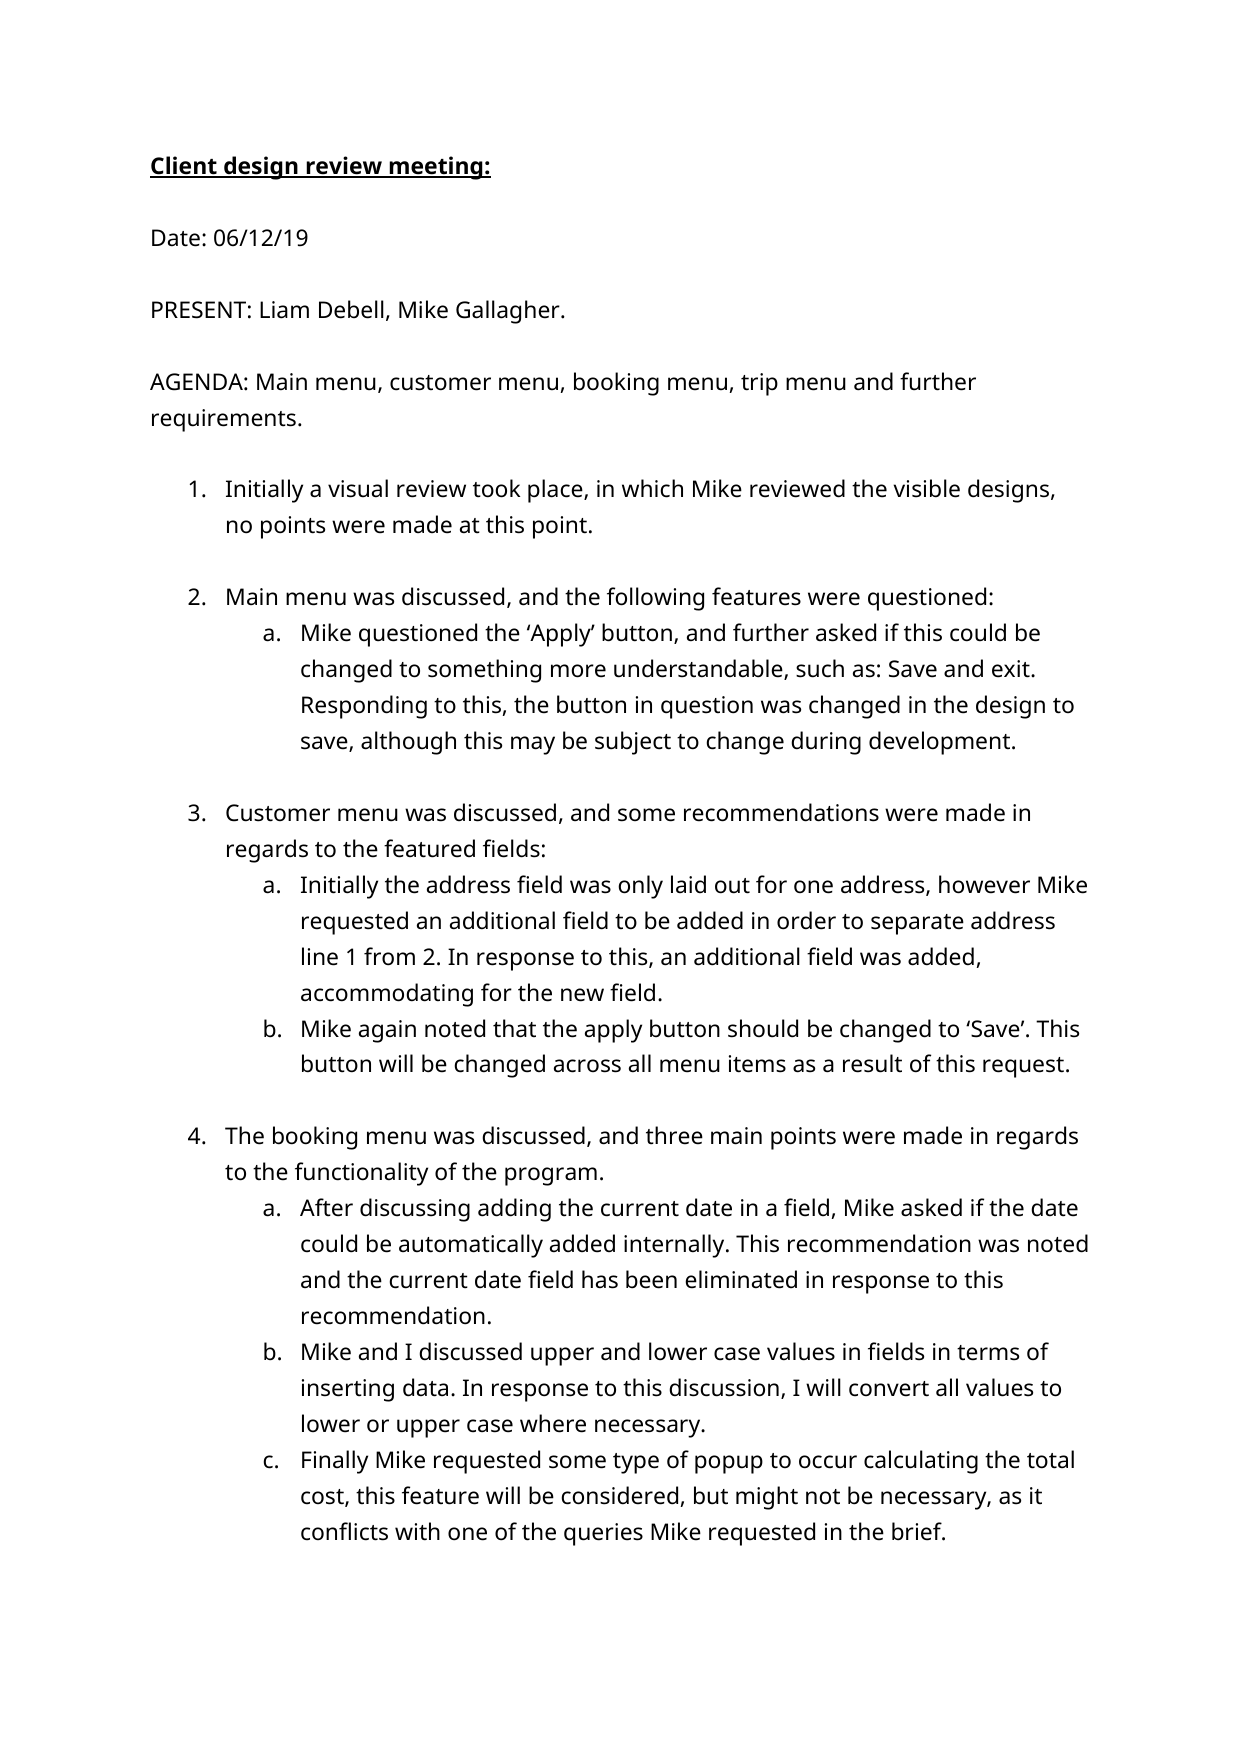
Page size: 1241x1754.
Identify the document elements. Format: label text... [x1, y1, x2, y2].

list Main menu was discussed, and the following features were questioned: [187, 581, 1090, 612]
list After discussing adding the current date in a field, Mike asked if the date could be automatically added internally. This recommendation was noted and the current date field has been eliminated in response to this recommendation. [262, 1192, 1090, 1331]
list The booking menu was discussed, and three main points were made in regards to the functionality of the program. [187, 1120, 1090, 1187]
text Client design review meeting: [150, 150, 1090, 181]
list Initially the address field was only laid out for one address, however Mike requested an additional field to be added in order to separate address line 1 from 2. In response to this, an additional field was added, accommodating for the new field. [262, 869, 1090, 1008]
list Mike again noted that the apply button should be changed to ‘Save’. This button will be changed across all menu items as a result of this request. [262, 1012, 1090, 1080]
text PRESENT: Liam Debell, Mike Gallagher. [150, 294, 1090, 325]
list Finally Mike requested some type of popup to occur calculating the total cost, this feature will be considered, but might not be necessary, as it conflicts with one of the queries Mike requested in the brief. [262, 1444, 1090, 1547]
list Initially a visual review took place, in which Mike reviewed the visible designs, no points were made at this point. [187, 473, 1090, 541]
list Mike questioned the ‘Apply’ button, and further asked if this could be changed to something more understandable, such as: Save and exit. Responding to this, the button in question was changed in the design to save, although this may be subject to change during development. [262, 617, 1090, 756]
list Mike and I discussed upper and lower case values in fields in terms of inserting data. In response to this discussion, I will convert all values to lower or upper case where necessary. [262, 1336, 1090, 1439]
text AGENDA: Main menu, customer menu, booking menu, trip menu and further requirements. [150, 366, 1090, 433]
text Date: 06/12/19 [150, 222, 1090, 253]
list Customer menu was discussed, and some recommendations were made in regards to the featured fields: [187, 797, 1090, 864]
